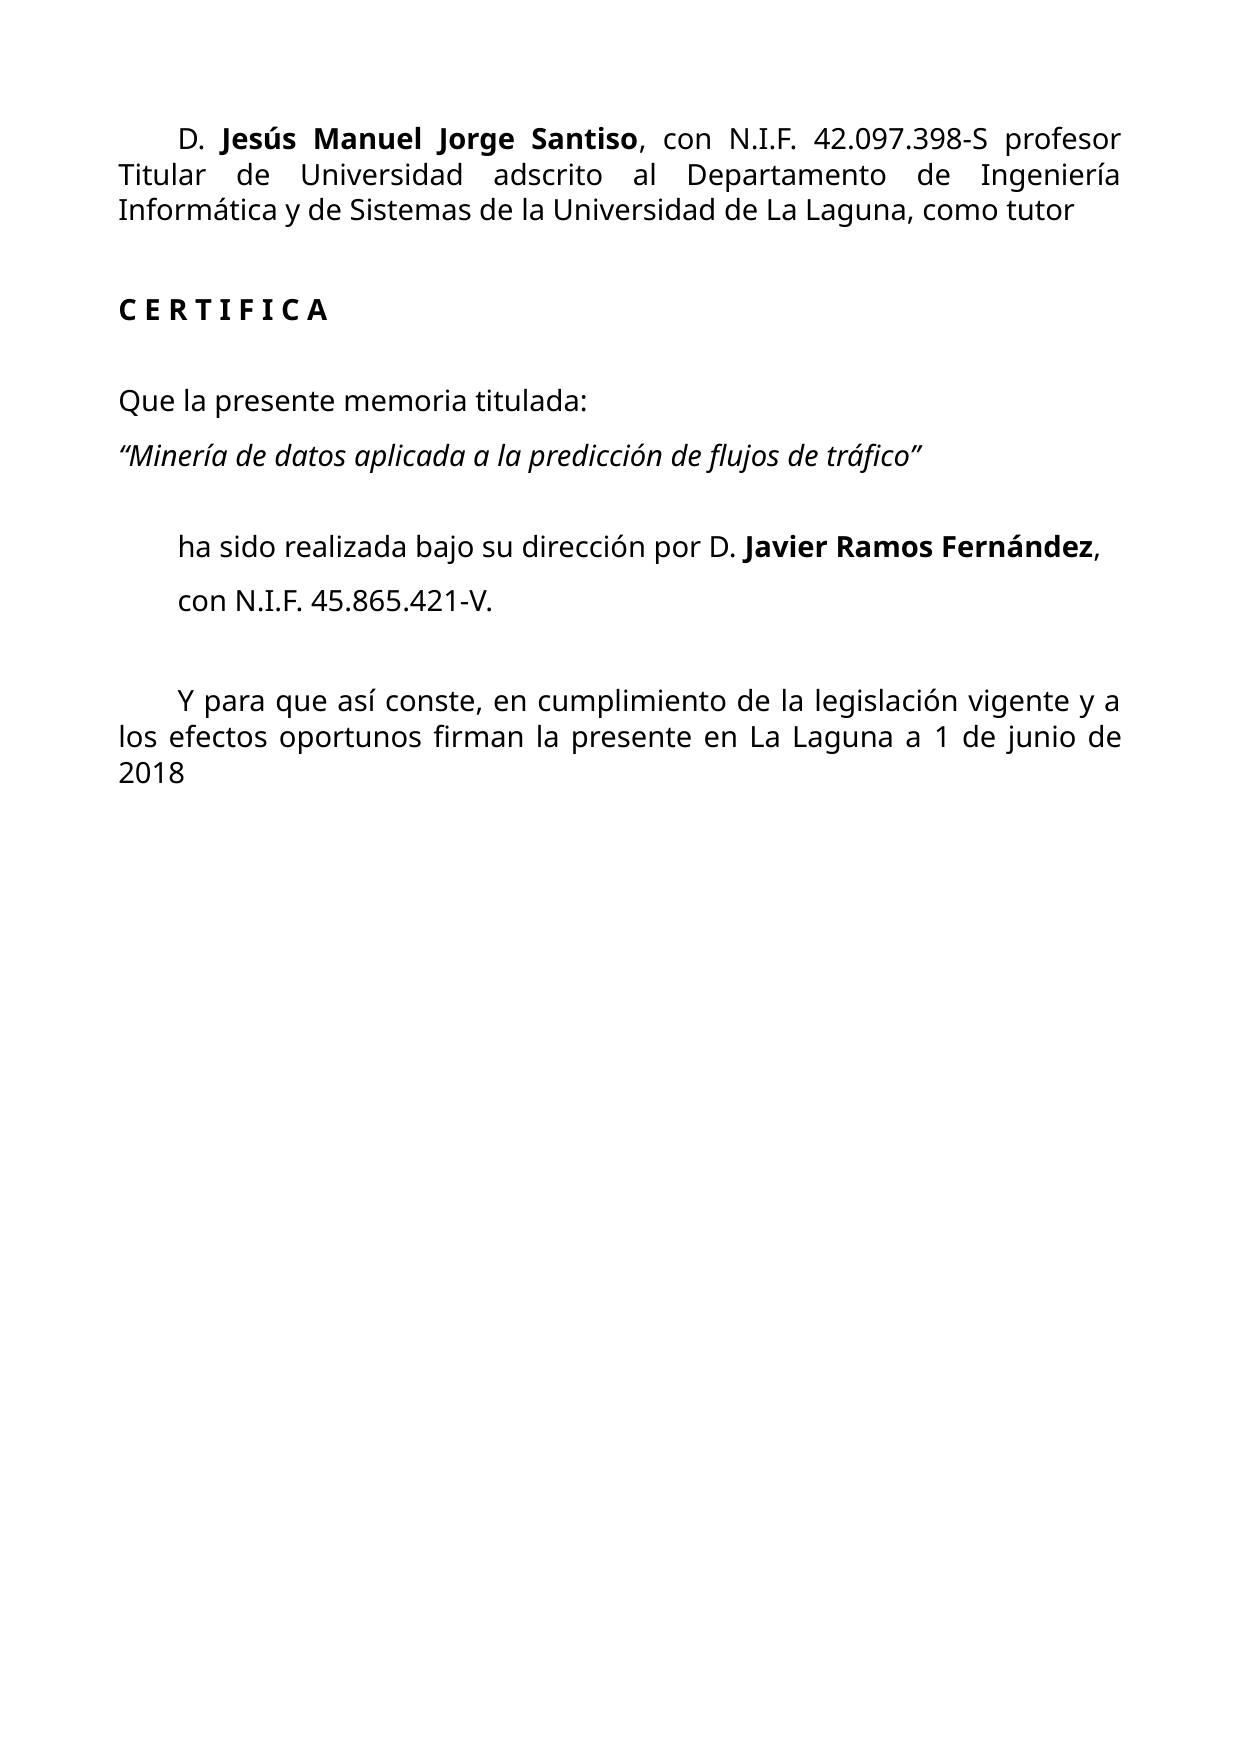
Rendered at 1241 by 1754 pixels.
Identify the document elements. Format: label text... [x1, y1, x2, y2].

text D. Jesús Manuel Jorge Santiso, con N.I.F. 42.097.398-S profesor Titular de Universidad adscrito al Departamento de Ingeniería Informática y de Sistemas de la Universidad de La Laguna, como tutor [118, 118, 1122, 229]
text C E R T I F I C A [118, 289, 1122, 329]
text Que la presente memoria titulada: [118, 381, 1122, 420]
text ha sido realizada bajo su dirección por D. Javier Ramos Fernández, [118, 526, 1122, 566]
text “Minería de datos aplicada a la predicción de flujos de tráfico” [118, 435, 1122, 475]
text Y para que así conste, en cumplimiento de la legislación vigente y a los efectos oportunos firman la presente en La Laguna a 1 de junio de 2018 [118, 680, 1122, 792]
text con N.I.F. 45.865.421-V. [118, 581, 1122, 620]
